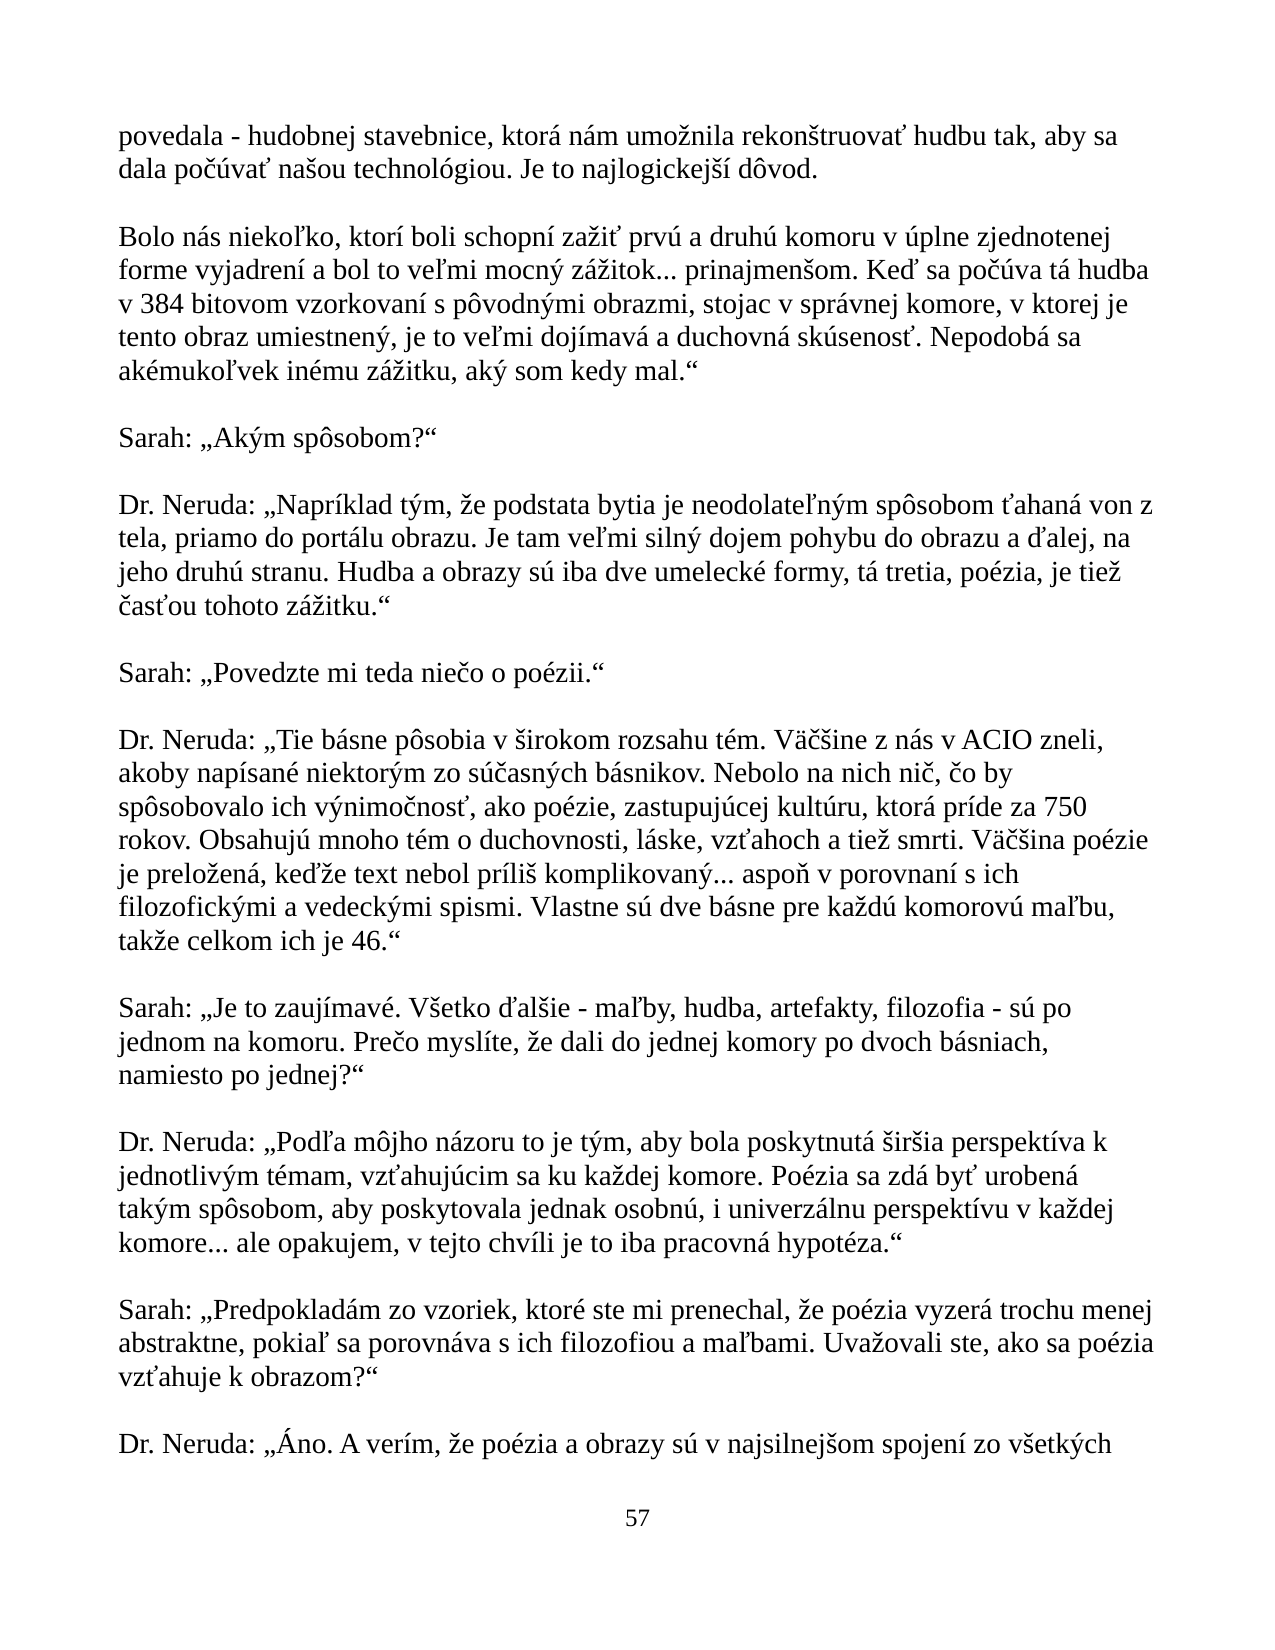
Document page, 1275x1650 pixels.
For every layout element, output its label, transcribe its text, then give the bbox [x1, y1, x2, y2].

text povedala - hudobnej stavebnice, ktorá nám umožnila rekonštruovať hudbu tak, aby sa dala počúvať našou technológiou. Je to najlogickejší dôvod. Bolo nás niekoľko, ktorí boli schopní zažiť prvú a druhú komoru v úplne zjednotenej forme vyjadrení a bol to veľmi mocný zážitok... prinajmenšom. Keď sa počúva tá hudba v 384 bitovom vzorkovaní s pôvodnými obrazmi, stojac v správnej komore, v ktorej je tento obraz umiestnený, je to veľmi dojímavá a duchovná skúsenosť. Nepodobá sa akémukoľvek inému zážitku, aký som kedy mal.“ Sarah: „Akým spôsobom?“ Dr. Neruda: „Napríklad tým, že podstata bytia je neodolateľným spôsobom ťahaná von z tela, priamo do portálu obrazu. Je tam veľmi silný dojem pohybu do obrazu a ďalej, na jeho druhú stranu. Hudba a obrazy sú iba dve umelecké formy, tá tretia, poézia, je tiež časťou tohoto zážitku.“ Sarah: „Povedzte mi teda niečo o poézii.“ Dr. Neruda: „Tie básne pôsobia v širokom rozsahu tém. Väčšine z nás v ACIO zneli, akoby napísané niektorým zo súčasných básnikov. Nebolo na nich nič, čo by spôsobovalo ich výnimočnosť, ako poézie, zastupujúcej kultúru, ktorá príde za 750 rokov. Obsahujú mnoho tém o duchovnosti, láske, vzťahoch a tiež smrti. Väčšina poézie je preložená, keďže text nebol príliš komplikovaný... aspoň v porovnaní s ich filozofickými a vedeckými spismi. Vlastne sú dve básne pre každú komorovú maľbu, takže celkom ich je 46.“ Sarah: „Je to zaujímavé. Všetko ďalšie - maľby, hudba, artefakty, filozofia - sú po jednom na komoru. Prečo myslíte, že dali do jednej komory po dvoch básniach, namiesto po jednej?“ Dr. Neruda: „Podľa môjho názoru to je tým, aby bola poskytnutá širšia perspektíva k jednotlivým témam, vzťahujúcim sa ku každej komore. Poézia sa zdá byť urobená takým spôsobom, aby poskytovala jednak osobnú, i univerzálnu perspektívu v každej komore... ale opakujem, v tejto chvíli je to iba pracovná hypotéza.“ Sarah: „Predpokladám zo vzoriek, ktoré ste mi prenechal, že poézia vyzerá trochu menej abstraktne, pokiaľ sa porovnáva s ich filozofiou a maľbami. Uvažovali ste, ako sa poézia vzťahuje k obrazom?“ Dr. Neruda: „Áno. A verím, že poézia a obrazy sú v najsilnejšom spojení zo všetkých [118, 118, 1157, 1460]
